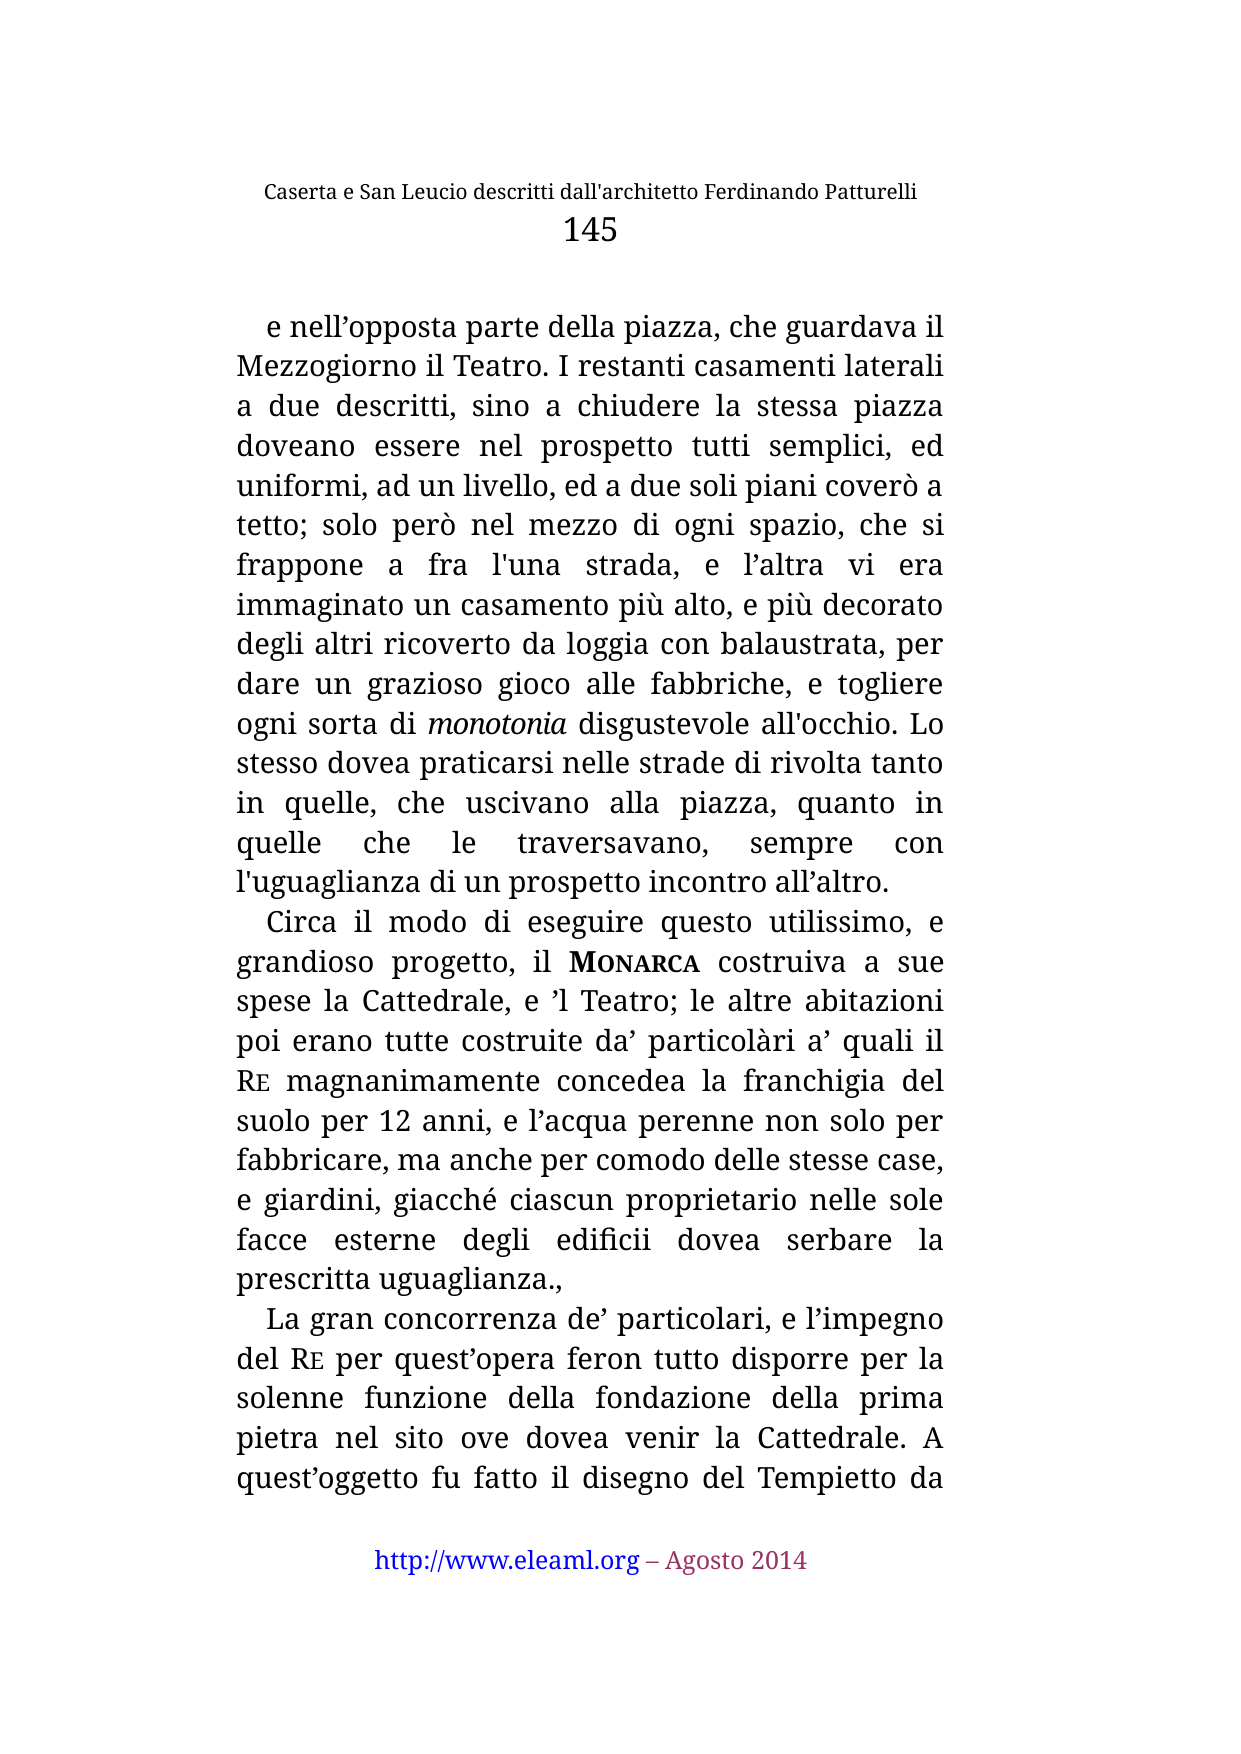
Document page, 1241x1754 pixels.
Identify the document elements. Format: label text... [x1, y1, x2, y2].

text Circa il modo di eseguire questo utilissimo, e grandioso progetto, il Monarca costruiva a sue spese la Cattedrale, e ’l Teatro; le altre abitazioni poi erano tutte costruite da’ particolàri a’ quali il Re magnanimamente concedea la franchigia del suolo per 12 anni, e l’acqua perenne non solo per fabbricare, ma anche per comodo delle stesse case, e giardini, giacché ciascun proprietario nelle sole facce esterne degli edificii dovea serbare la prescritta uguaglianza., [236, 901, 945, 1298]
text e nell’opposta parte della piazza, che guardava il Mezzogiorno il Teatro. I restanti casamenti laterali a due descritti, sino a chiudere la stessa piazza doveano essere nel prospetto tutti semplici, ed uniformi, ad un livello, ed a due soli piani coverò a tetto; solo però nel mezzo di ogni spazio, che si frappone a fra l'una strada, e l’altra vi era immaginato un casamento più alto, e più decorato degli altri ricoverto da loggia con balaustrata, per dare un grazioso gioco alle fabbriche, e togliere ogni sorta di monotonia disgustevole all'occhio. Lo stesso dovea praticarsi nelle strade di rivolta tanto in quelle, che uscivano alla piazza, quanto in quelle che le traversavano, sempre con l'uguaglianza di un prospetto incontro all’altro. [236, 306, 945, 901]
text La gran concorrenza de’ particolari, e l’impegno del Re per quest’opera feron tutto disporre per la solenne funzione della fondazione della prima pietra nel sito ove dovea venir la Cattedrale. A quest’oggetto fu fatto il disegno del Tempietto da [236, 1298, 945, 1497]
